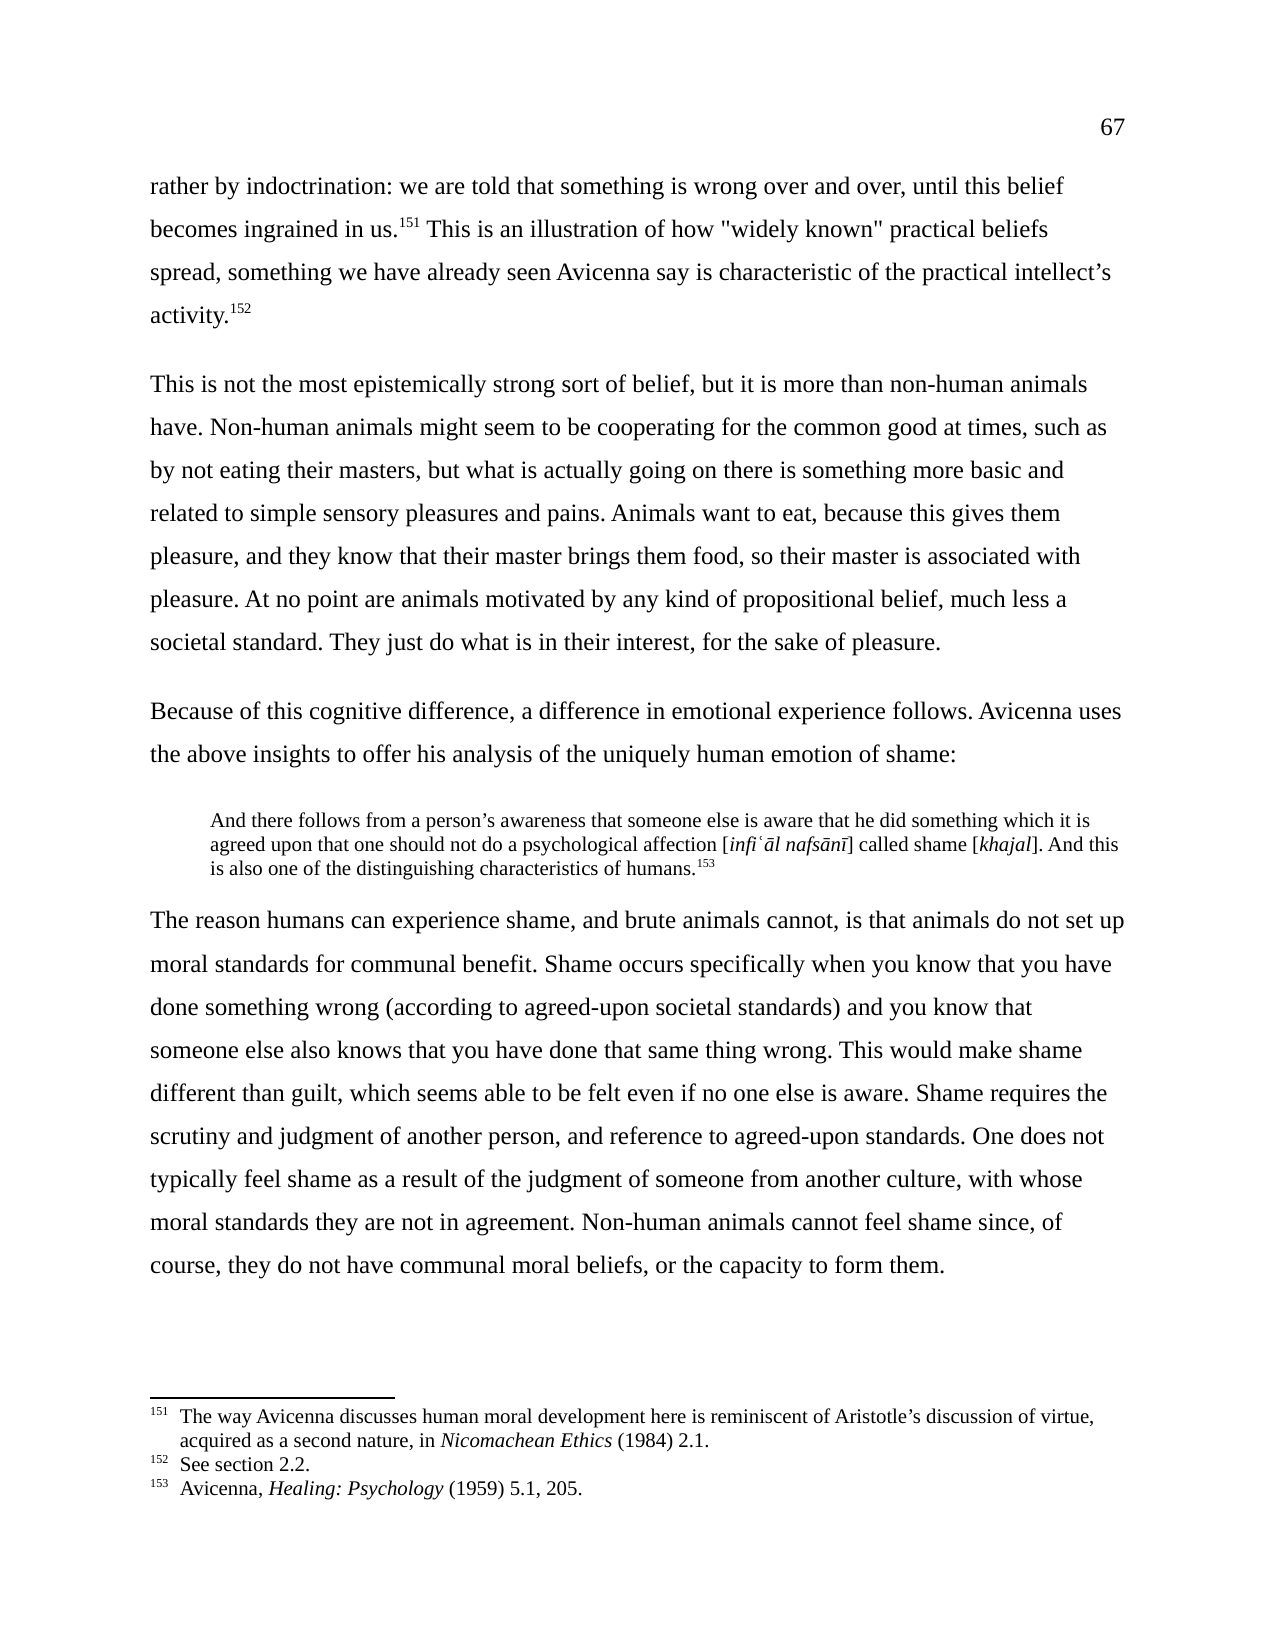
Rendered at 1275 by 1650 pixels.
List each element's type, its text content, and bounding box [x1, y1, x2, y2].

text Avicenna, Healing: Psychology (1959) 5.1, 205. [150, 1476, 1125, 1500]
text The reason humans can experience shame, and brute animals cannot, is that animals do not set up moral standards for communal benefit. Shame occurs specifically when you know that you have done something wrong (according to agreed-upon societal standards) and you know that someone else also knows that you have done that same thing wrong. This would make shame different than guilt, which seems able to be felt even if no one else is aware. Shame requires the scrutiny and judgment of another person, and reference to agreed-upon standards. One does not typically feel shame as a result of the judgment of someone from another culture, with whose moral standards they are not in agreement. Non-human animals cannot feel shame since, of course, they do not have communal moral beliefs, or the capacity to form them. [150, 906, 1125, 1279]
text This is not the most epistemically strong sort of belief, but it is more than non-human animals have. Non-human animals might seem to be cooperating for the common good at times, such as by not eating their masters, but what is actually going on there is something more basic and related to simple sensory pleasures and pains. Animals want to eat, because this gives them pleasure, and they know that their master brings them food, so their master is associated with pleasure. At no point are animals motivated by any kind of propositional belief, much less a societal standard. They just do what is in their interest, for the sake of pleasure. [150, 369, 1125, 656]
text And there follows from a person’s awareness that someone else is aware that he did something which it is agreed upon that one should not do a psychological affection [infiʿāl nafsānī] called shame [khajal]. And this is also one of the distinguishing characteristics of humans. [210, 808, 1125, 880]
text See section 2.2. [150, 1452, 1125, 1476]
text The way Avicenna discusses human moral development here is reminiscent of Aristotle’s discussion of virtue, acquired as a second nature, in Nicomachean Ethics (1984) 2.1. [150, 1404, 1125, 1452]
text rather by indoctrination: we are told that something is wrong over and over, until this belief becomes ingrained in us. This is an illustration of how "widely known" practical beliefs spread, something we have already seen Avicenna say is characteristic of the practical intellect’s activity. [150, 171, 1125, 329]
text Because of this cognitive difference, a difference in emotional experience follows. Avicenna uses the above insights to offer his analysis of the uniquely human emotion of shame: [150, 696, 1125, 768]
